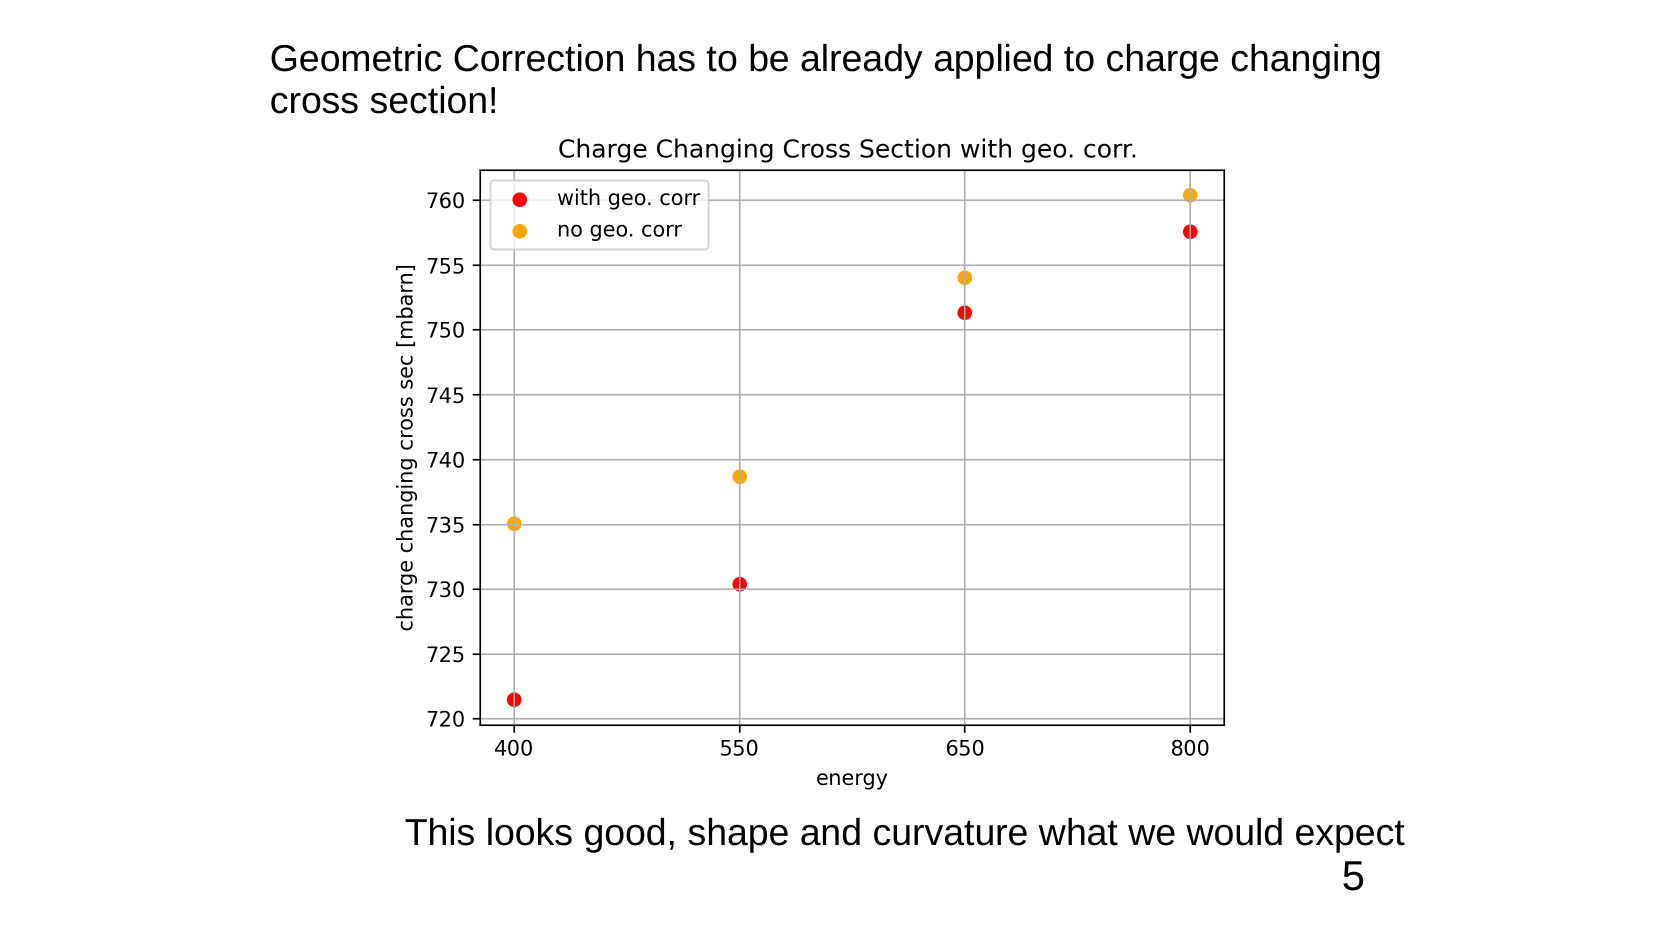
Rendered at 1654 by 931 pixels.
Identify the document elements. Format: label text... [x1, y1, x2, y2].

text_box Geometric Correction has to be already applied to charge changing cross section! [255, 30, 1426, 129]
text_box This looks good, shape and curvature what we would expect [390, 803, 1456, 861]
picture [360, 128, 1245, 804]
